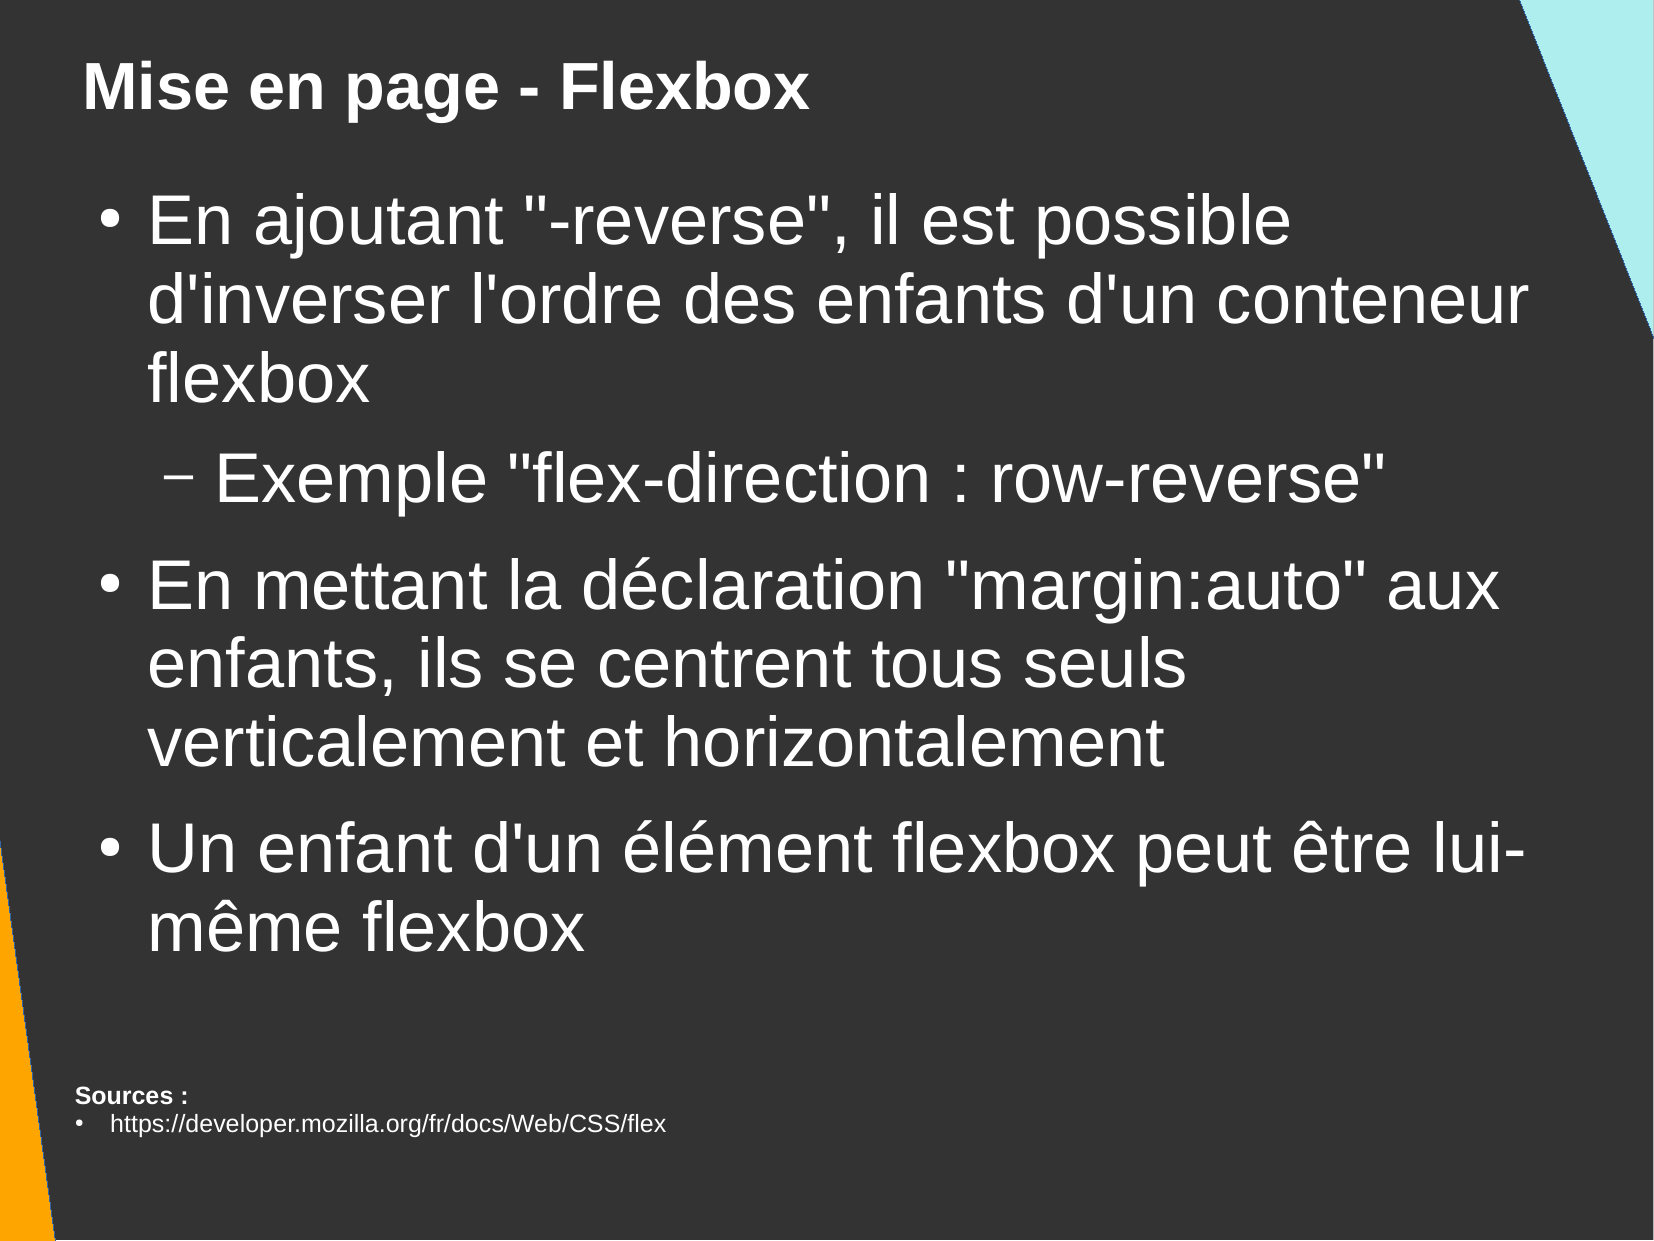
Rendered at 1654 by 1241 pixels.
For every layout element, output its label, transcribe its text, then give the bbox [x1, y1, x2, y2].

text_box [0, 840, 56, 1241]
title Mise en page - Flexbox [82, 49, 1571, 152]
text_box [1519, 0, 1654, 339]
list En ajoutant "-reverse", il est possible d'inverser l'ordre des enfants d'un conteneur flexbox Exemple "flex-direction : row-reverse" En mettant la déclaration "margin:auto" aux enfants, ils se centrent tous seuls verticalement et horizontalement Un enfant d'un élément flexbox peut être lui-même flexbox [80, 180, 1605, 969]
text_box Sources : https://developer.mozilla.org/fr/docs/Web/CSS/flex [60, 1074, 1546, 1241]
